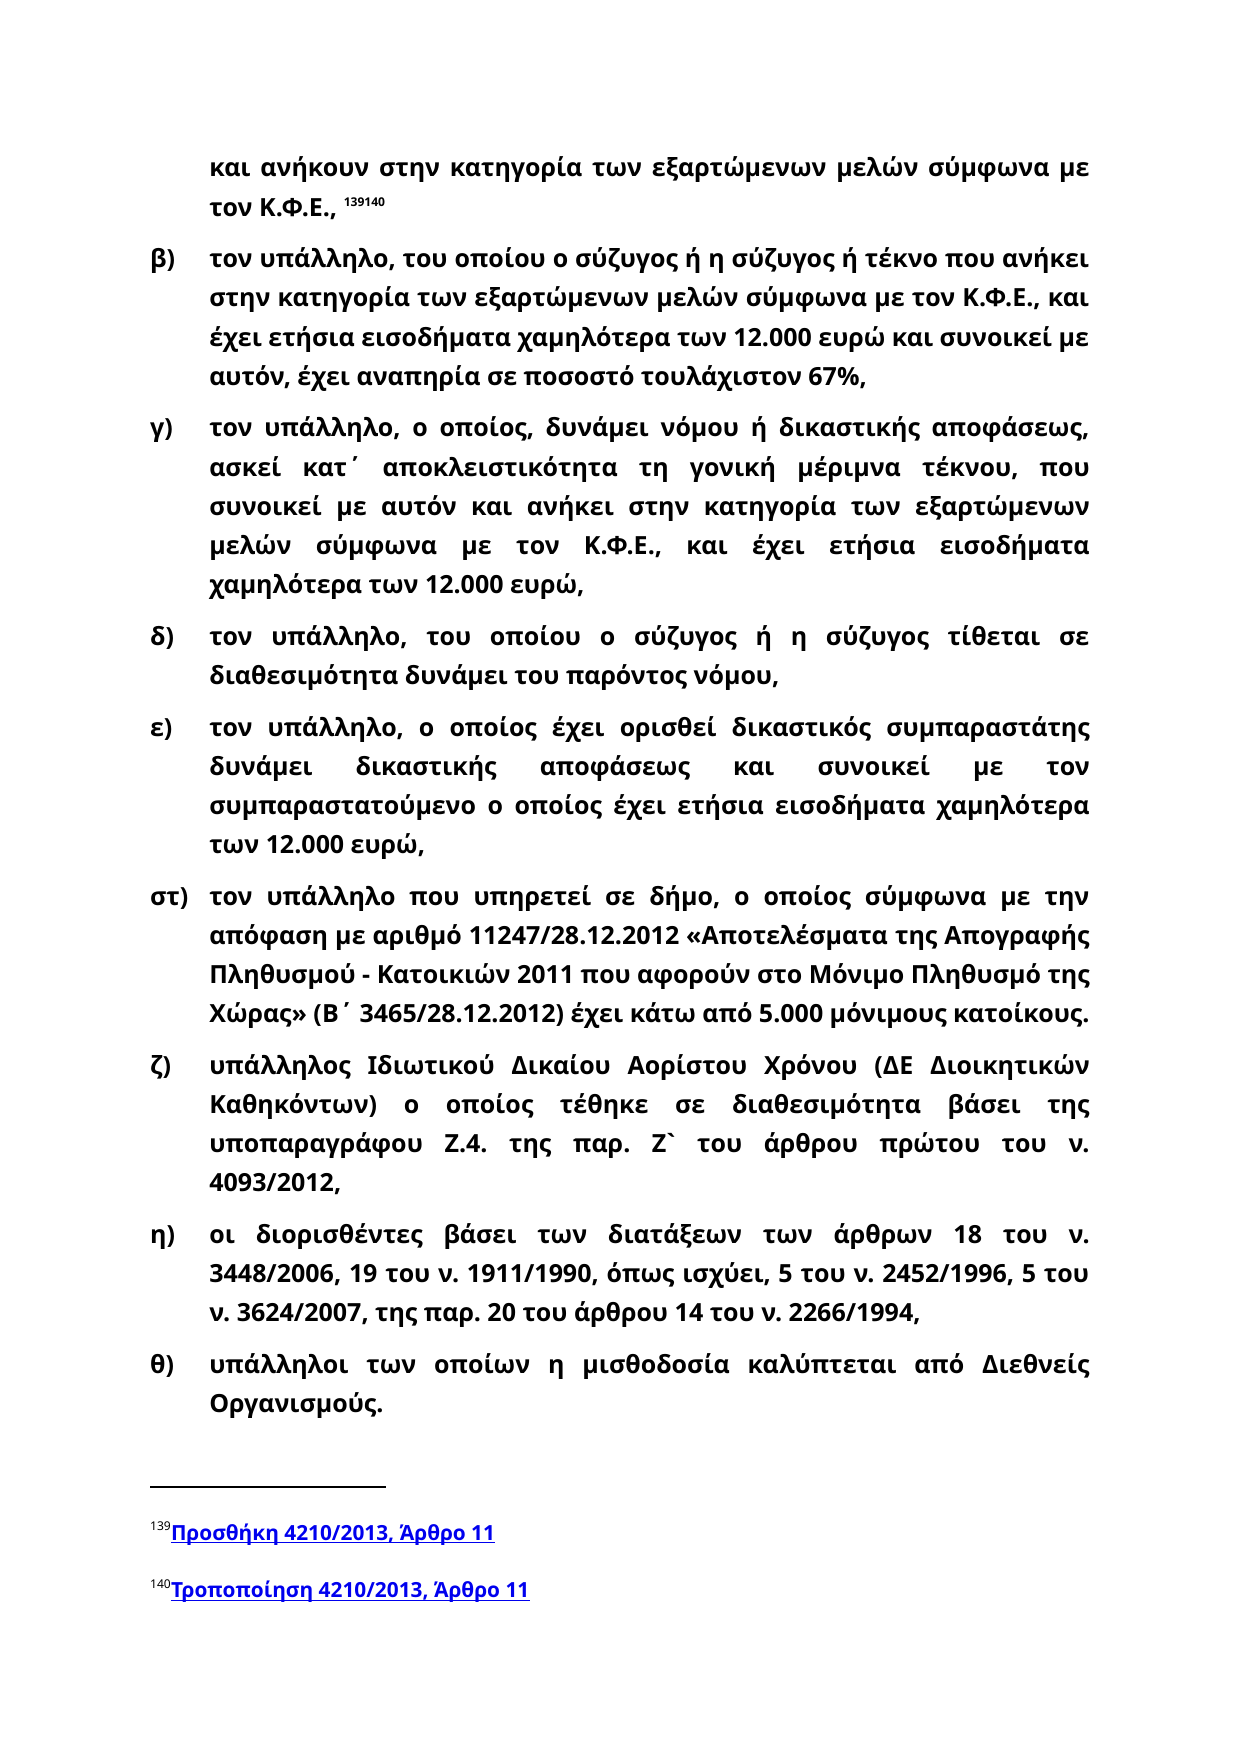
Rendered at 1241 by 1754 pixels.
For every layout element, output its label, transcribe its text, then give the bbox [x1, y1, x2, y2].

list β) τον υπάλληλο, του οποίου ο σύζυγος ή η σύζυγος ή τέκνο που ανήκει στην κατηγορία των εξαρτώμενων μελών σύμφωνα με τον Κ.Φ.Ε., και έχει ετήσια εισοδήματα χαμηλότερα των 12.000 ευρώ και συνοικεί με αυτόν, έχει αναπηρία σε ποσοστό τουλάχιστον 67%, [150, 241, 1090, 392]
text Τροποποίηση 4210/2013, Άρθρο 11 [150, 1576, 1090, 1604]
list θ) υπάλληλοι των οποίων η μισθοδοσία καλύπτεται από Διεθνείς Οργανισμούς. [150, 1347, 1090, 1420]
list και ανήκουν στην κατηγορία των εξαρτώμενων μελών σύμφωνα με τον Κ.Φ.Ε., [150, 150, 1090, 223]
list γ) τον υπάλληλο, ο οποίος, δυνάμει νόμου ή δικαστικής αποφάσεως, ασκεί κατ΄ αποκλειστικότητα τη γονική μέριμνα τέκνου, που συνοικεί με αυτόν και ανήκει στην κατηγορία των εξαρτώμενων μελών σύμφωνα με τον Κ.Φ.Ε., και έχει ετήσια εισοδήματα χαμηλότερα των 12.000 ευρώ, [150, 410, 1090, 601]
list δ) τον υπάλληλο, του οποίου ο σύζυγος ή η σύζυγος τίθεται σε διαθεσιμότητα δυνάμει του παρόντος νόμου, [150, 618, 1090, 692]
list η) οι διορισθέντες βάσει των διατάξεων των άρθρων 18 του ν. 3448/2006, 19 του ν. 1911/1990, όπως ισχύει, 5 του ν. 2452/1996, 5 του ν. 3624/2007, της παρ. 20 του άρθρου 14 του ν. 2266/1994, [150, 1217, 1090, 1329]
list ε) τον υπάλληλο, ο οποίος έχει ορισθεί δικαστικός συμπαραστάτης δυνάμει δικαστικής αποφάσεως και συνοικεί με τον συμπαραστατούμενο ο οποίος έχει ετήσια εισοδήματα χαμηλότερα των 12.000 ευρώ, [150, 709, 1090, 861]
text Προσθήκη 4210/2013, Άρθρο 11 [150, 1518, 1090, 1546]
list ζ) υπάλληλος Ιδιωτικού Δικαίου Αορίστου Χρόνου (ΔΕ Διοικητικών Καθηκόντων) ο οποίος τέθηκε σε διαθεσιμότητα βάσει της υποπαραγράφου Ζ.4. της παρ. Ζ` του άρθρου πρώτου του ν. 4093/2012, [150, 1047, 1090, 1199]
list στ) τον υπάλληλο που υπηρετεί σε δήμο, ο οποίος σύμφωνα με την απόφαση με αριθμό 11247/28.12.2012 «Αποτελέσματα της Απογραφής Πληθυσμού - Κατοικιών 2011 που αφορούν στο Μόνιμο Πληθυσμό της Χώρας» (Β΄ 3465/28.12.2012) έχει κάτω από 5.000 μόνιμους κατοίκους. [150, 878, 1090, 1030]
